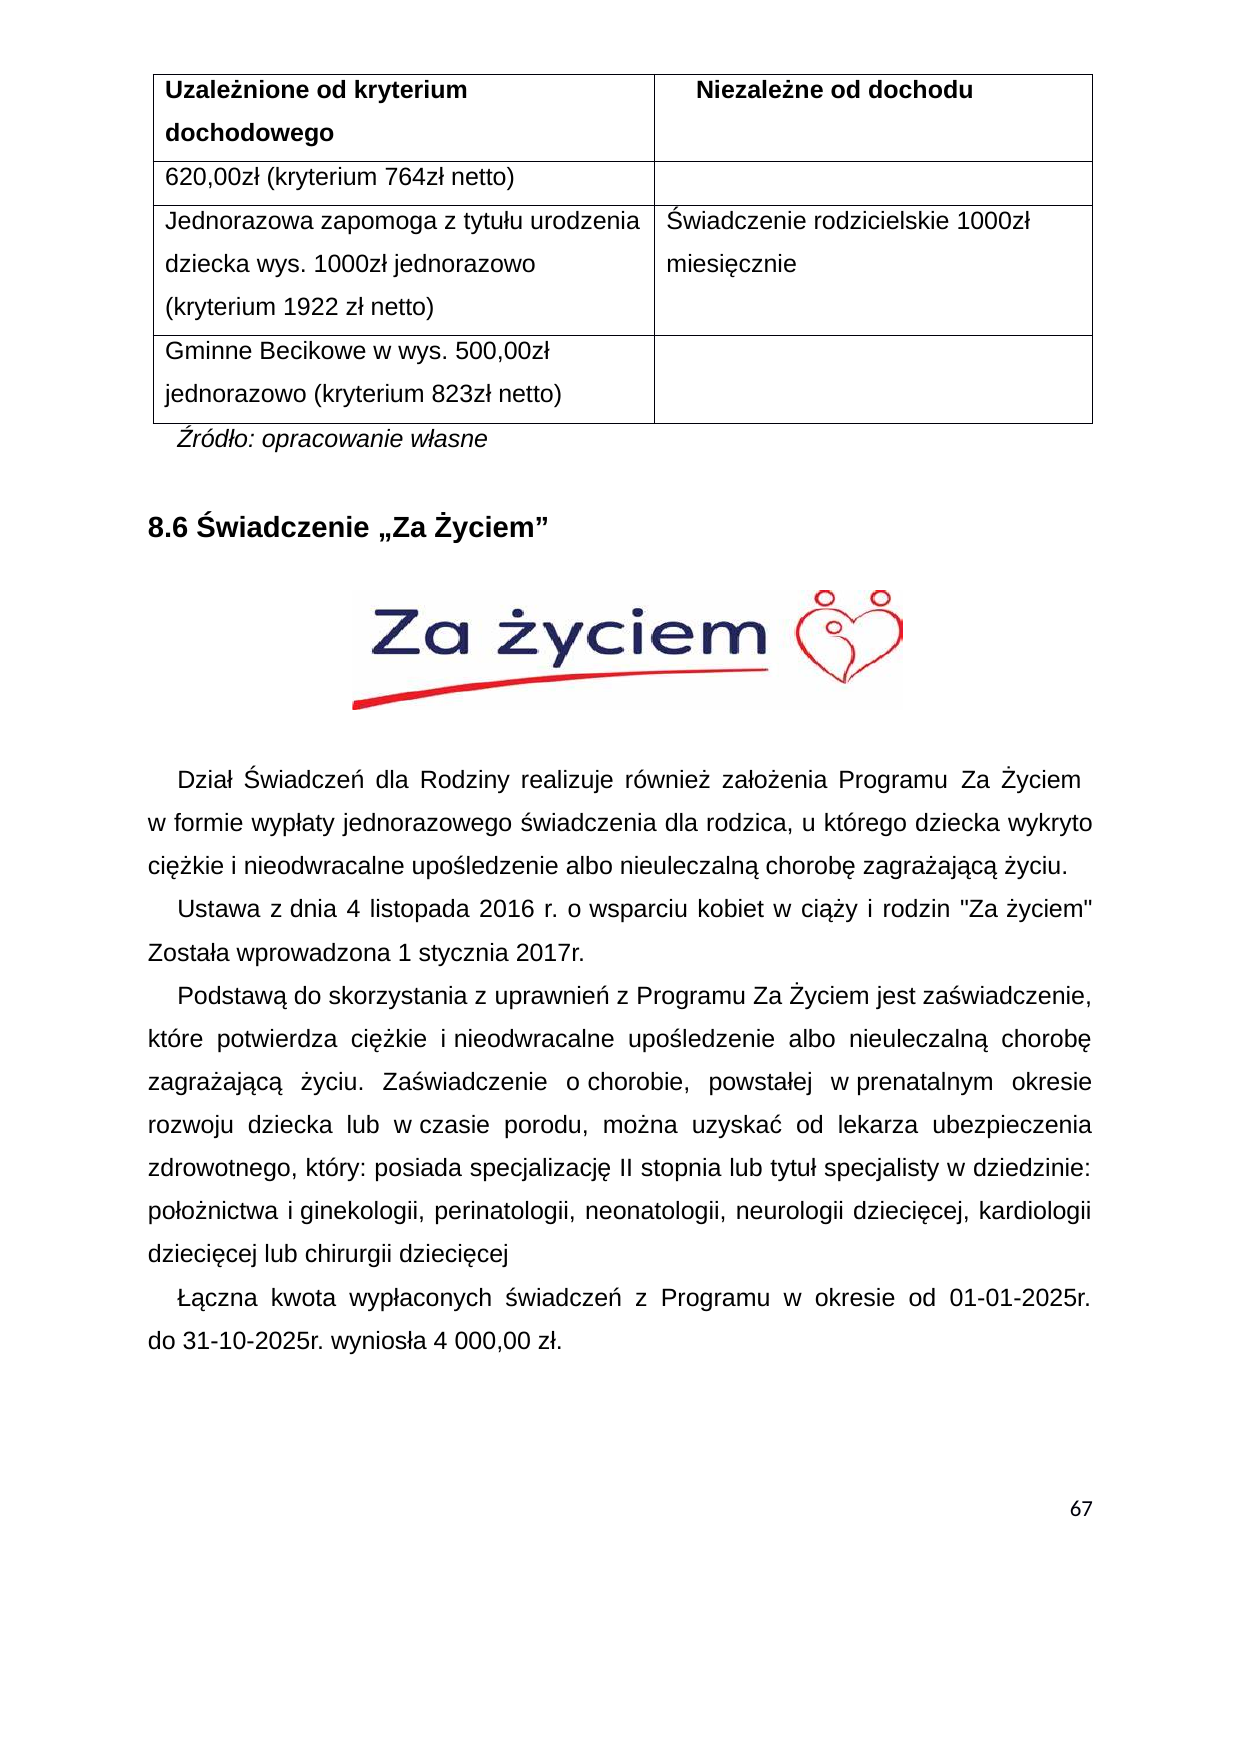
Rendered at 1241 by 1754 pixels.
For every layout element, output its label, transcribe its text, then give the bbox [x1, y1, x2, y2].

table_cell Jednorazowa zapomoga z tytułu urodzenia dziecka wys. 1000zł jednorazowo (kryterium 1922 zł netto) [154, 206, 654, 335]
text Źródło: opracowanie własne [148, 423, 1093, 452]
table_cell [655, 162, 1092, 205]
table_header Niezależne od dochodu [655, 75, 1092, 161]
list Łączna kwota wypłaconych świadczeń z Programu w okresie od 01-01-2025r. do 31-10-2025r. wyniosła 4 000,00 zł. [148, 1283, 1093, 1354]
table_cell Świadczenie rodzicielskie 1000zł miesięcznie [655, 206, 1092, 335]
list Podstawą do skorzystania z uprawnień z Programu Za Życiem jest zaświadczenie, które potwierdza ciężkie i nieodwracalne upośledzenie albo nieuleczalną chorobę zagrażającą życiu. Zaświadczenie o chorobie, powstałej w prenatalnym okresie rozwoju dziecka lub w czasie porodu, można uzyskać od lekarza ubezpieczenia zdrowotnego, który: posiada specjalizację II stopnia lub tytuł specjalisty w dziedzinie: położnictwa i ginekologii, perinatologii, neonatologii, neurologii dziecięcej, kardiologii dziecięcej lub chirurgii dziecięcej [148, 981, 1093, 1268]
table_cell Gminne Becikowe w wys. 500,00zł jednorazowo (kryterium 823zł netto) [154, 336, 654, 422]
table_cell 620,00zł (kryterium 764zł netto) [154, 162, 654, 205]
list Dział Świadczeń dla Rodziny realizuje również założenia Programu Za Życiem w formie wypłaty jednorazowego świadczenia dla rodzica, u którego dziecka wykryto ciężkie i nieodwracalne upośledzenie albo nieuleczalną chorobę zagrażającą życiu. [148, 765, 1093, 880]
table_header Uzależnione od kryterium dochodowego [154, 75, 654, 161]
table_cell [655, 336, 1092, 422]
list Ustawa z dnia 4 listopada 2016 r. o wsparciu kobiet w ciąży i rodzin "Za życiem" Została wprowadzona 1 stycznia 2017r. [148, 894, 1093, 966]
text 8.6 Świadczenie „Za Życiem” [148, 510, 1093, 543]
